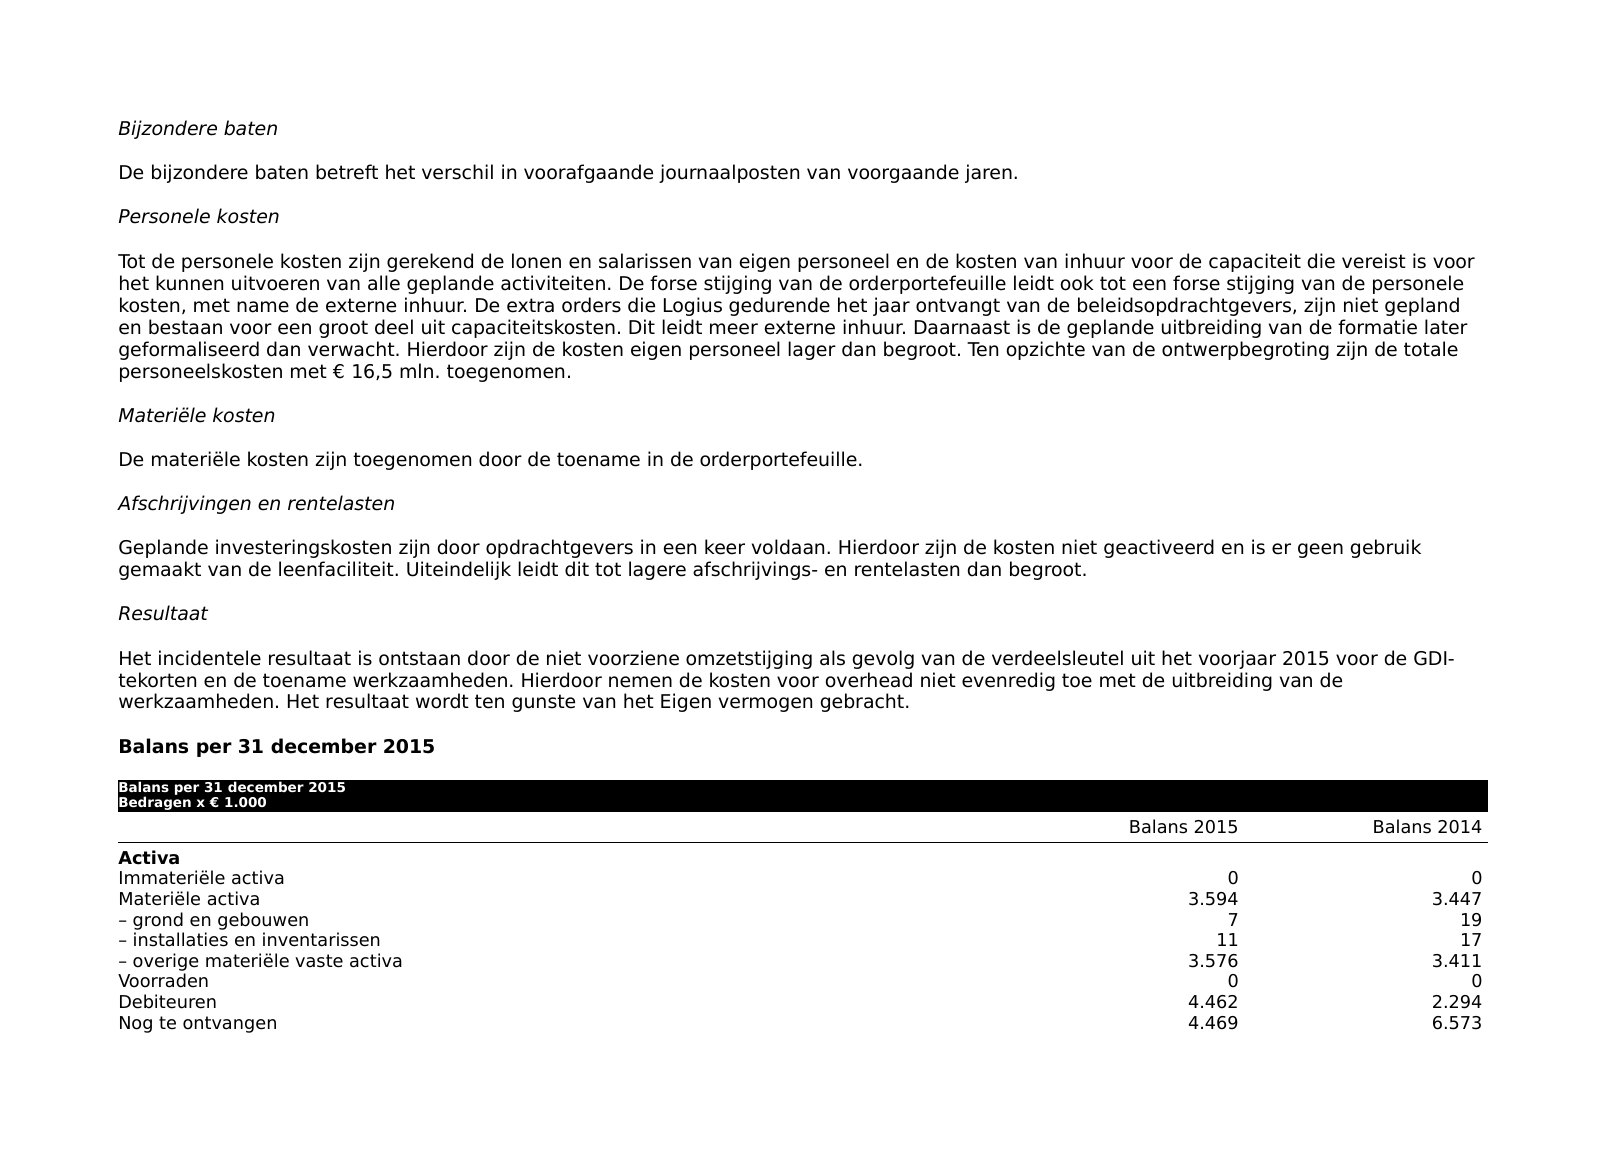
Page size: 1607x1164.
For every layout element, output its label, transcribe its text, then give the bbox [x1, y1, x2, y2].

subtitle Materiële kosten [118, 405, 1488, 427]
table_cell Balans 2015 [1001, 812, 1244, 842]
table_cell 6.573 [1245, 1013, 1488, 1033]
table_cell 0 [1245, 868, 1488, 889]
table_cell 3.576 [1001, 951, 1244, 971]
table_cell Voorraden [118, 971, 1001, 992]
table_cell [118, 812, 1001, 842]
table_cell 0 [1245, 971, 1488, 992]
table_cell Nog te ontvangen [118, 1013, 1001, 1033]
subtitle Bijzondere baten [118, 118, 1488, 140]
subtitle Afschrijvingen en rentelasten [118, 493, 1488, 515]
table_cell Materiële activa [118, 889, 1001, 909]
table_cell Debiteuren [118, 992, 1001, 1013]
text De materiële kosten zijn toegenomen door de toename in de orderportefeuille. [118, 449, 1488, 471]
table_cell 4.462 [1001, 992, 1244, 1013]
text Geplande investeringskosten zijn door opdrachtgevers in een keer voldaan. Hierdoor zijn de kosten niet geactiveerd en is er geen gebruik gemaakt van de leenfaciliteit. Uiteindelijk leidt dit tot lagere afschrijvings- en rentelasten dan begroot. [118, 537, 1488, 581]
table_cell Balans 2014 [1245, 812, 1488, 842]
table_cell 3.594 [1001, 889, 1244, 909]
table_cell [1245, 843, 1488, 868]
table_cell 17 [1245, 930, 1488, 951]
table_cell – overige materiële vaste activa [118, 951, 1001, 971]
table_cell 11 [1001, 930, 1244, 951]
table_cell 3.447 [1245, 889, 1488, 909]
table_cell 2.294 [1245, 992, 1488, 1013]
table_cell 0 [1001, 971, 1244, 992]
table_cell 4.469 [1001, 1013, 1244, 1033]
text De bijzondere baten betreft het verschil in voorafgaande journaalposten van voorgaande jaren. [118, 162, 1488, 184]
subtitle Resultaat [118, 603, 1488, 625]
text Tot de personele kosten zijn gerekend de lonen en salarissen van eigen personeel en de kosten van inhuur voor de capaciteit die vereist is voor het kunnen uitvoeren van alle geplande activiteiten. De forse stijging van de orderportefeuille leidt ook tot een forse stijging van de personele kosten, met name de externe inhuur. De extra orders die Logius gedurende het jaar ontvangt van de beleidsopdrachtgevers, zijn niet gepland en bestaan voor een groot deel uit capaciteitskosten. Dit leidt meer externe inhuur. Daarnaast is de geplande uitbreiding van de formatie later geformaliseerd dan verwacht. Hierdoor zijn de kosten eigen personeel lager dan begroot. Ten opzichte van de ontwerpbegroting zijn de totale personeelskosten met € 16,5 mln. toegenomen. [118, 251, 1488, 382]
table_header Balans per 31 december 2015 Bedragen x € 1.000 [118, 780, 1488, 811]
text Het incidentele resultaat is ontstaan door de niet voorziene omzetstijging als gevolg van de verdeelsleutel uit het voorjaar 2015 voor de GDI-tekorten en de toename werkzaamheden. Hierdoor nemen de kosten voor overhead niet evenredig toe met de uitbreiding van de werkzaamheden. Het resultaat wordt ten gunste van het Eigen vermogen gebracht. [118, 647, 1488, 713]
table_cell – installaties en inventarissen [118, 930, 1001, 951]
table_cell 19 [1245, 910, 1488, 930]
table_cell Activa [118, 843, 1001, 868]
table_cell – grond en gebouwen [118, 910, 1001, 930]
table_cell Immateriële activa [118, 868, 1001, 889]
subtitle Balans per 31 december 2015 [118, 736, 1488, 758]
table_cell 7 [1001, 910, 1244, 930]
table_cell [1001, 843, 1244, 868]
table_cell 3.411 [1245, 951, 1488, 971]
subtitle Personele kosten [118, 206, 1488, 228]
table_cell 0 [1001, 868, 1244, 889]
